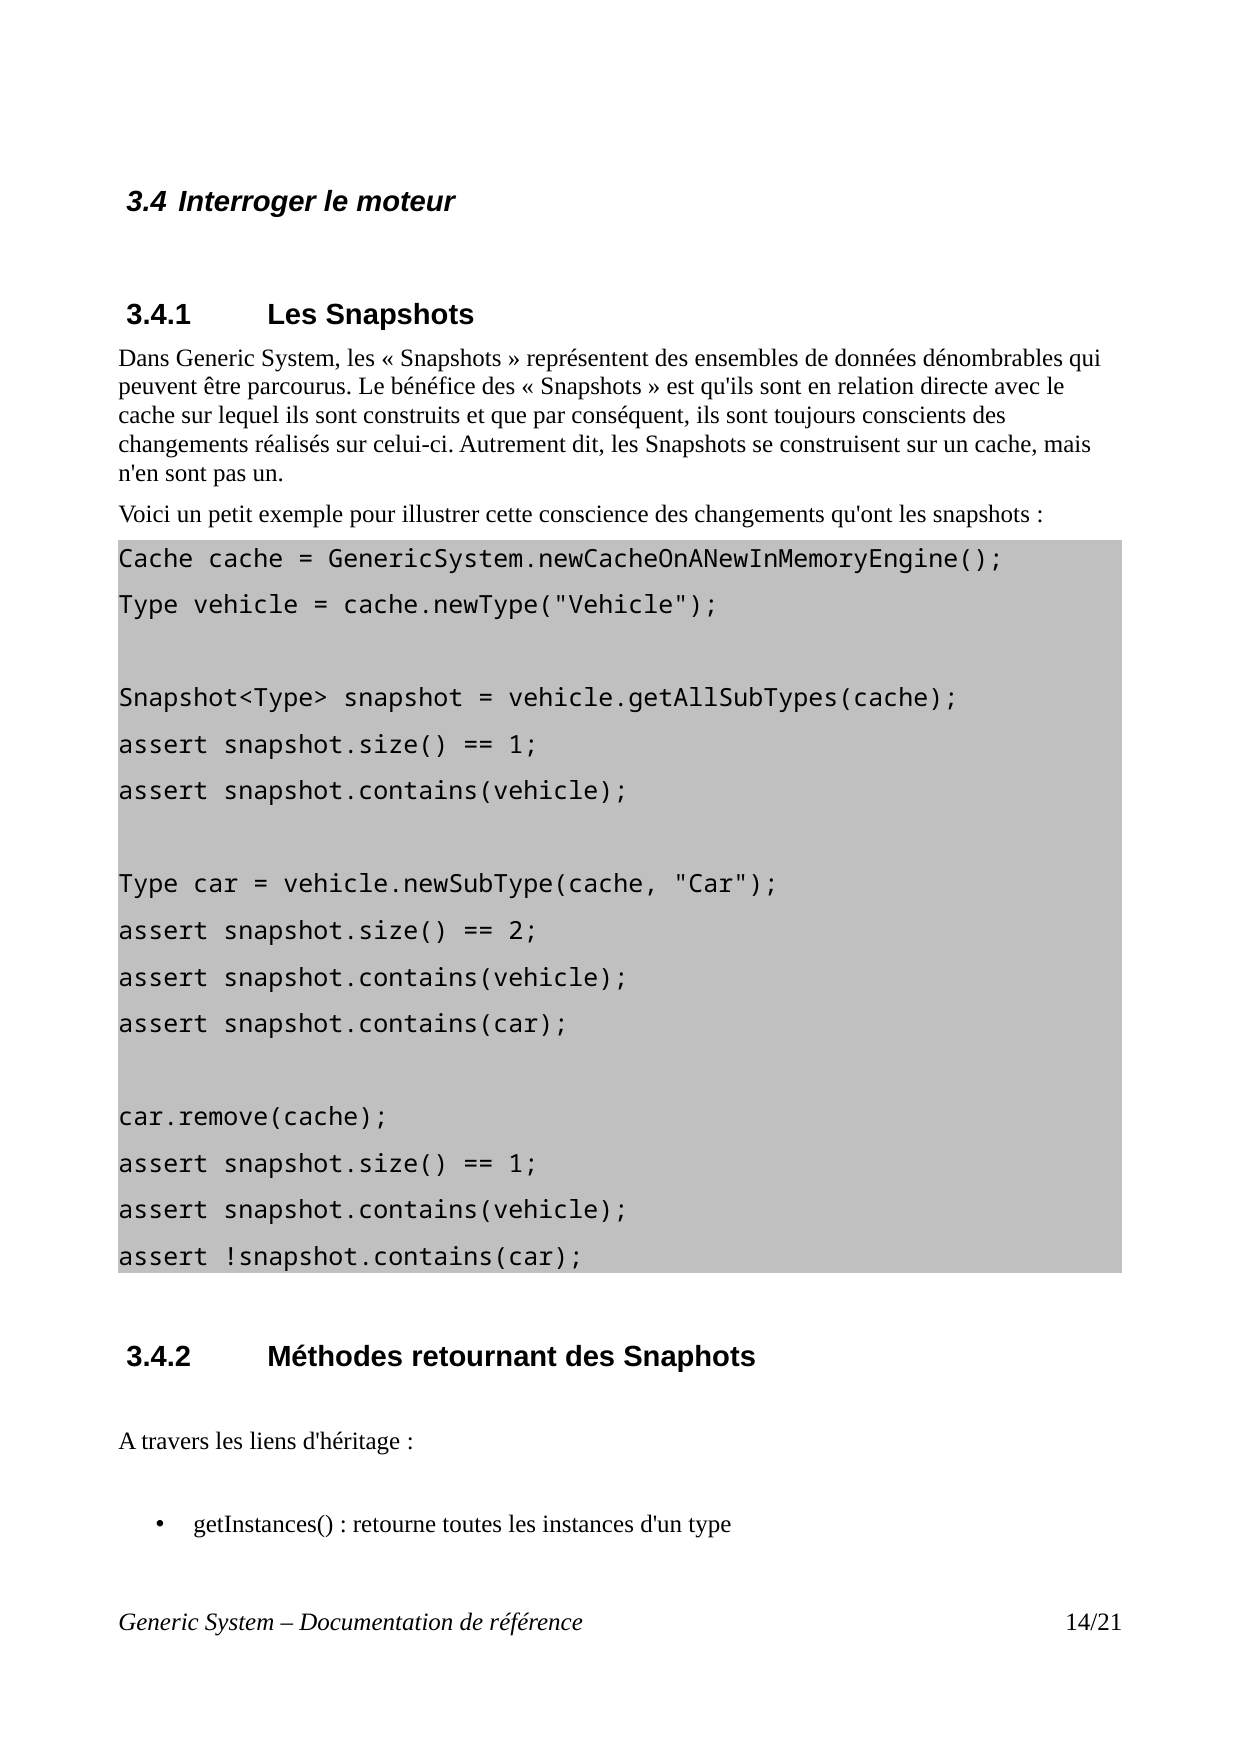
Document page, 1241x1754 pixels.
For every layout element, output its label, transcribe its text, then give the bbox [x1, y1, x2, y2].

text assert snapshot.size() == 1; [118, 1146, 1122, 1179]
list getInstances() : retourne toutes les instances d'un type [156, 1509, 1122, 1537]
text Type car = vehicle.newSubType(cache, "Car"); [118, 866, 1122, 900]
text car.remove(cache); [118, 1099, 1122, 1133]
text A travers les liens d'héritage : [118, 1426, 1122, 1455]
text Snapshot<Type> snapshot = vehicle.getAllSubTypes(cache); [118, 680, 1122, 714]
text assert !snapshot.contains(car); [118, 1239, 1122, 1273]
text Type vehicle = cache.newType("Vehicle"); [118, 587, 1122, 621]
text assert snapshot.size() == 2; [118, 913, 1122, 947]
text assert snapshot.contains(vehicle); [118, 1192, 1122, 1226]
text Dans Generic System, les « Snapshots » représentent des ensembles de données dénombrables qui peuvent être parcourus. Le bénéfice des « Snapshots » est qu'ils sont en relation directe avec le cache sur lequel ils sont construits et que par conséquent, ils sont toujours conscients des changements réalisés sur celui-ci. Autrement dit, les Snapshots se construisent sur un cache, mais n'en sont pas un. [118, 343, 1122, 486]
subtitle Les Snapshots [118, 297, 1122, 330]
text assert snapshot.size() == 1; [118, 726, 1122, 761]
text assert snapshot.contains(vehicle); [118, 959, 1122, 993]
text assert snapshot.contains(car); [118, 1006, 1122, 1040]
text Voici un petit exemple pour illustrer cette conscience des changements qu'ont les snapshots : [118, 499, 1122, 528]
text assert snapshot.contains(vehicle); [118, 773, 1122, 807]
subtitle Interroger le moteur [118, 184, 1122, 218]
subtitle Méthodes retournant des Snaphots [118, 1339, 1122, 1372]
text Cache cache = GenericSystem.newCacheOnANewInMemoryEngine(); [118, 540, 1122, 574]
